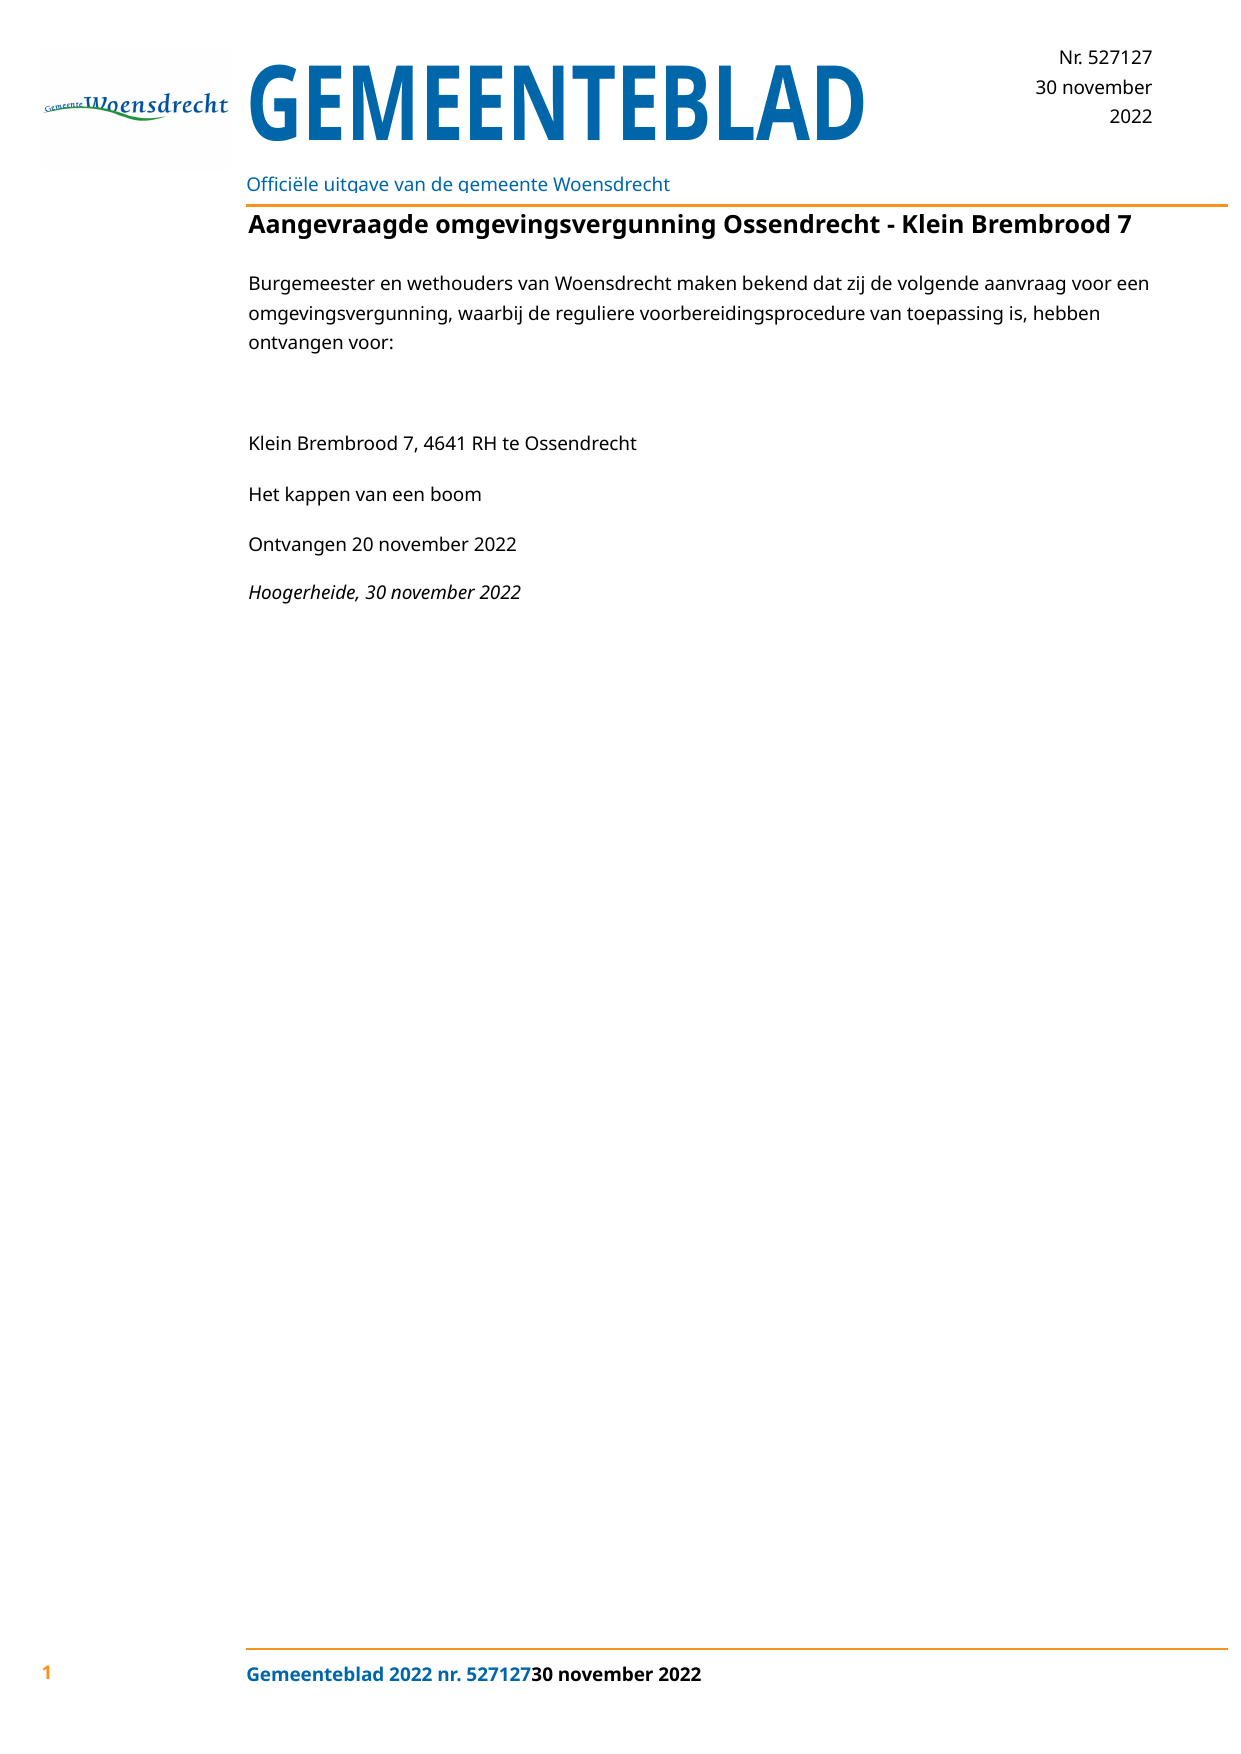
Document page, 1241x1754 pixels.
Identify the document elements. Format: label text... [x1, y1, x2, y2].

text Hoogerheide, 30 november 2022 [248, 579, 1152, 605]
text Aangevraagde omgevingsvergunning Ossendrecht - Klein Brembrood 7 [248, 207, 1152, 241]
text Burgemeester en wethouders van Woensdrecht maken bekend dat zij de volgende aanvraag voor een omgevingsvergunning, waarbij de reguliere voorbereidingsprocedure van toepassing is, hebben ontvangen voor: [248, 270, 1152, 355]
text Klein Brembrood 7, 4641 RH te Ossendrecht [248, 430, 1152, 456]
text Ontvangen 20 november 2022 [248, 531, 1152, 557]
text Het kappen van een boom [248, 481, 1152, 506]
picture [41, 47, 231, 172]
